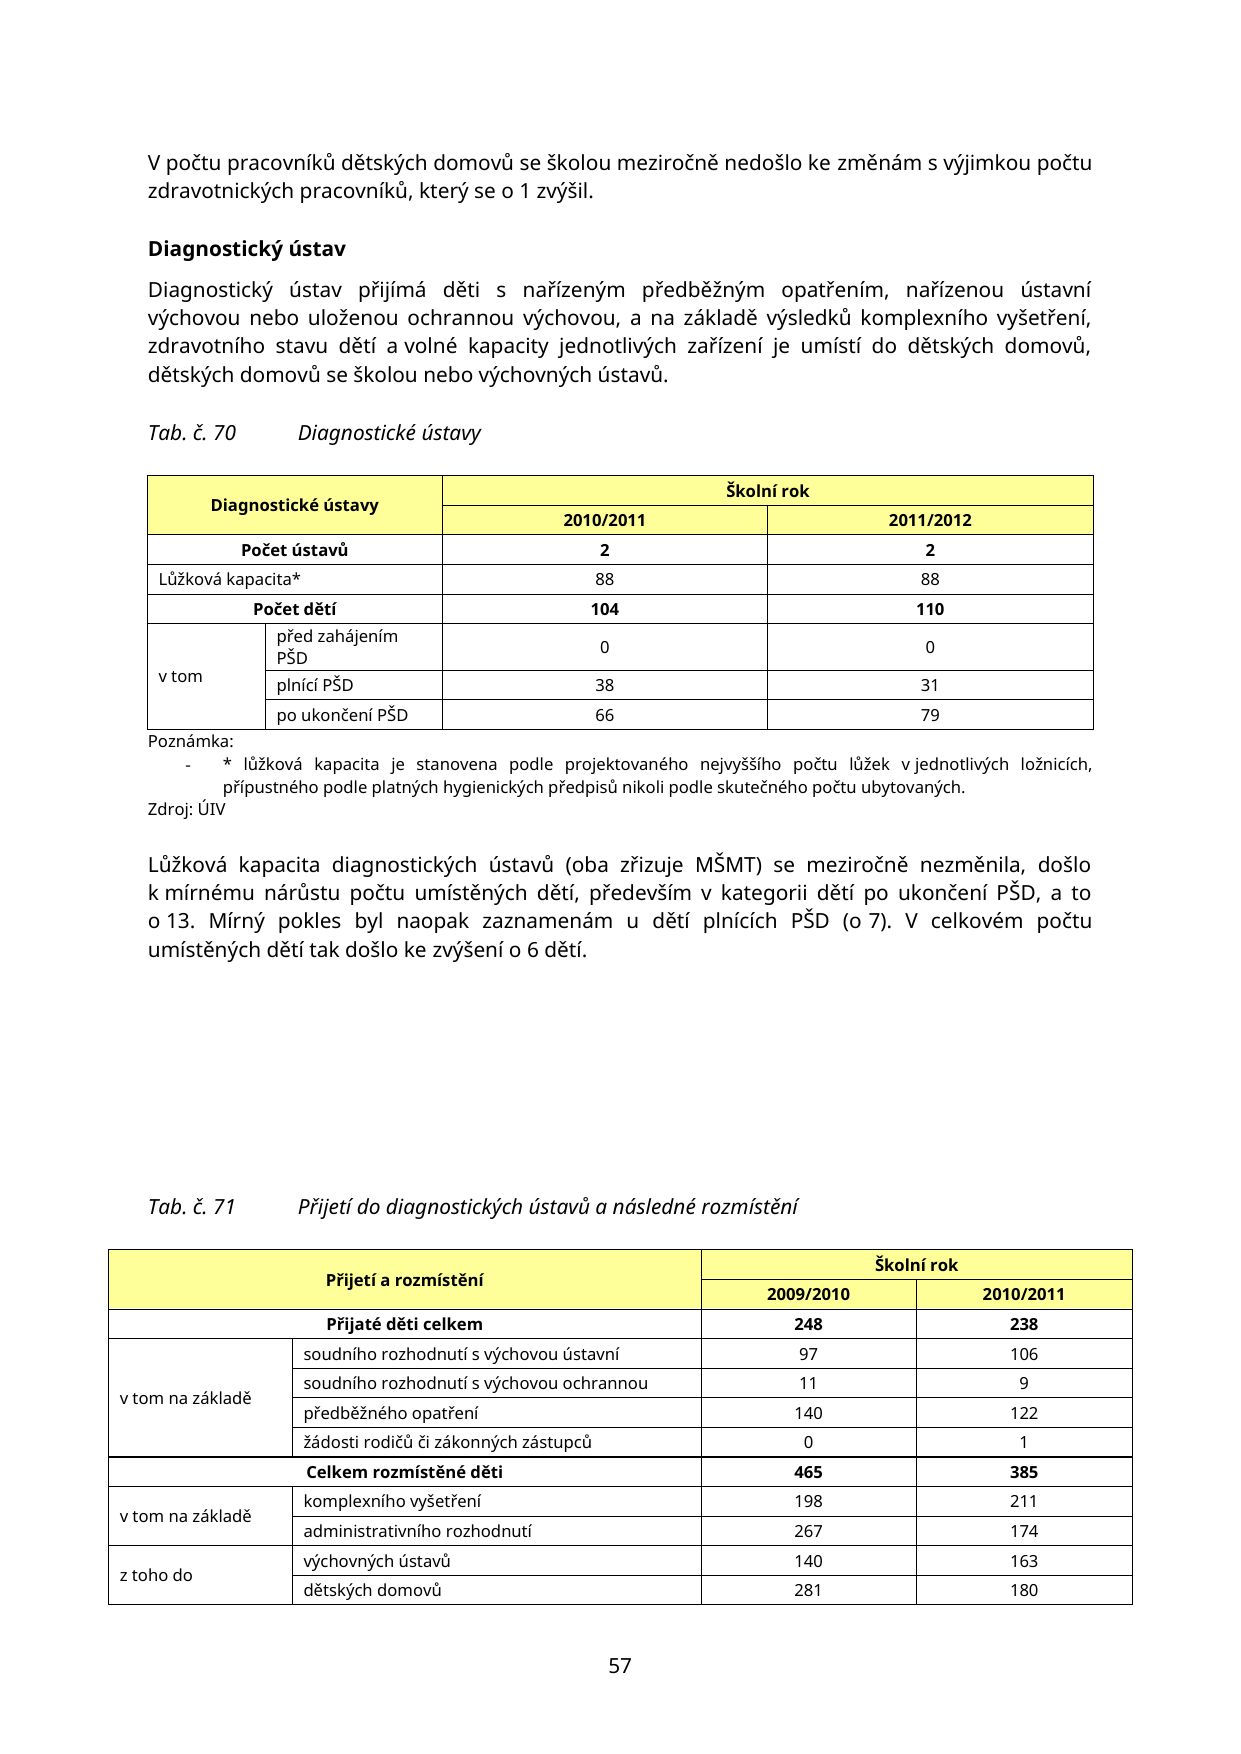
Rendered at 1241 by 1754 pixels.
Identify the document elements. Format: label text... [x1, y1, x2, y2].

list * lůžková kapacita je stanovena podle projektovaného nejvyššího počtu lůžek v jednotlivých ložnicích, přípustného podle platných hygienických předpisů nikoli podle skutečného počtu ubytovaných. [185, 752, 1092, 798]
table_cell předběžného opatření [293, 1398, 701, 1427]
table_cell 211 [917, 1487, 1132, 1516]
table_cell 106 [917, 1339, 1132, 1368]
table_cell 140 [702, 1398, 916, 1427]
table_cell 38 [443, 671, 767, 699]
table_cell 2009/2010 [702, 1280, 916, 1308]
text Diagnostický ústav přijímá děti s nařízeným předběžným opatřením, nařízenou ústavní výchovou nebo uloženou ochrannou výchovou, a na základě výsledků komplexního vyšetření, zdravotního stavu dětí a volné kapacity jednotlivých zařízení je umístí do dětských domovů, dětských domovů se školou nebo výchovných ústavů. [148, 275, 1092, 388]
table_cell 0 [768, 624, 1093, 669]
table_cell Celkem rozmístěné děti [109, 1458, 701, 1486]
table_cell po ukončení PŠD [266, 700, 442, 729]
table_cell 238 [917, 1310, 1132, 1338]
table_cell plnící PŠD [266, 671, 442, 699]
table_cell 465 [702, 1458, 916, 1486]
table_cell 122 [917, 1398, 1132, 1427]
table_cell z toho do [109, 1546, 292, 1604]
table_cell 0 [702, 1428, 916, 1456]
table_cell 11 [702, 1369, 916, 1397]
table_cell 31 [768, 671, 1093, 699]
table_cell soudního rozhodnutí s výchovou ústavní [293, 1339, 701, 1368]
text Diagnostický ústav [148, 234, 1092, 262]
text Lůžková kapacita diagnostických ústavů (oba zřizuje MŠMT) se meziročně nezměnila, došlo k mírnému nárůstu počtu umístěných dětí, především v kategorii dětí po ukončení PŠD, a to o 13. Mírný pokles byl naopak zaznamenám u dětí plnících PŠD (o 7). V celkovém počtu umístěných dětí tak došlo ke zvýšení o 6 dětí. [148, 850, 1092, 963]
table_cell 0 [443, 624, 767, 669]
table_cell komplexního vyšetření [293, 1487, 701, 1516]
table_cell 281 [702, 1576, 916, 1604]
text V počtu pracovníků dětských domovů se školou meziročně nedošlo ke změnám s výjimkou počtu zdravotnických pracovníků, který se o 1 zvýšil. [148, 148, 1092, 204]
table_cell v tom na základě [109, 1339, 292, 1456]
table_cell 104 [443, 595, 767, 623]
table_cell v tom [148, 624, 265, 729]
text Poznámka: [148, 730, 1092, 752]
table_cell žádosti rodičů či zákonných zástupců [293, 1428, 701, 1456]
table_cell Počet dětí [148, 595, 442, 623]
list Přijetí do diagnostických ústavů a následné rozmístění [148, 1192, 1092, 1220]
table_cell 140 [702, 1546, 916, 1575]
list Diagnostické ústavy [148, 418, 1092, 446]
table_cell 2 [768, 535, 1093, 564]
table_header Školní rok [702, 1250, 1132, 1279]
table_cell 110 [768, 595, 1093, 623]
table_cell 2010/2011 [443, 506, 767, 534]
table_cell soudního rozhodnutí s výchovou ochrannou [293, 1369, 701, 1397]
table_cell Počet ústavů [148, 535, 442, 564]
table_cell 9 [917, 1369, 1132, 1397]
table_header Přijetí a rozmístění [109, 1250, 701, 1308]
table_cell 267 [702, 1517, 916, 1545]
table_cell v tom na základě [109, 1487, 292, 1545]
table_cell 385 [917, 1458, 1132, 1486]
table_cell administrativního rozhodnutí [293, 1517, 701, 1545]
table_cell 174 [917, 1517, 1132, 1545]
table_header Diagnostické ústavy [148, 476, 442, 534]
table_cell 163 [917, 1546, 1132, 1575]
table_cell 97 [702, 1339, 916, 1368]
text Zdroj: ÚIV [148, 798, 1092, 821]
table_cell 88 [768, 565, 1093, 593]
table_cell 88 [443, 565, 767, 593]
table_cell výchovných ústavů [293, 1546, 701, 1575]
table_cell Přijaté děti celkem [109, 1310, 701, 1338]
table_cell 198 [702, 1487, 916, 1516]
table_cell 2010/2011 [917, 1280, 1132, 1308]
table_cell 2 [443, 535, 767, 564]
table_cell 1 [917, 1428, 1132, 1456]
table_cell 248 [702, 1310, 916, 1338]
table_cell před zahájením PŠD [266, 624, 442, 669]
table_cell 66 [443, 700, 767, 729]
table_header Školní rok [443, 476, 1093, 505]
table_cell 180 [917, 1576, 1132, 1604]
table_cell 2011/2012 [768, 506, 1093, 534]
table_cell dětských domovů [293, 1576, 701, 1604]
table_cell Lůžková kapacita* [148, 565, 442, 593]
table_cell 79 [768, 700, 1093, 729]
